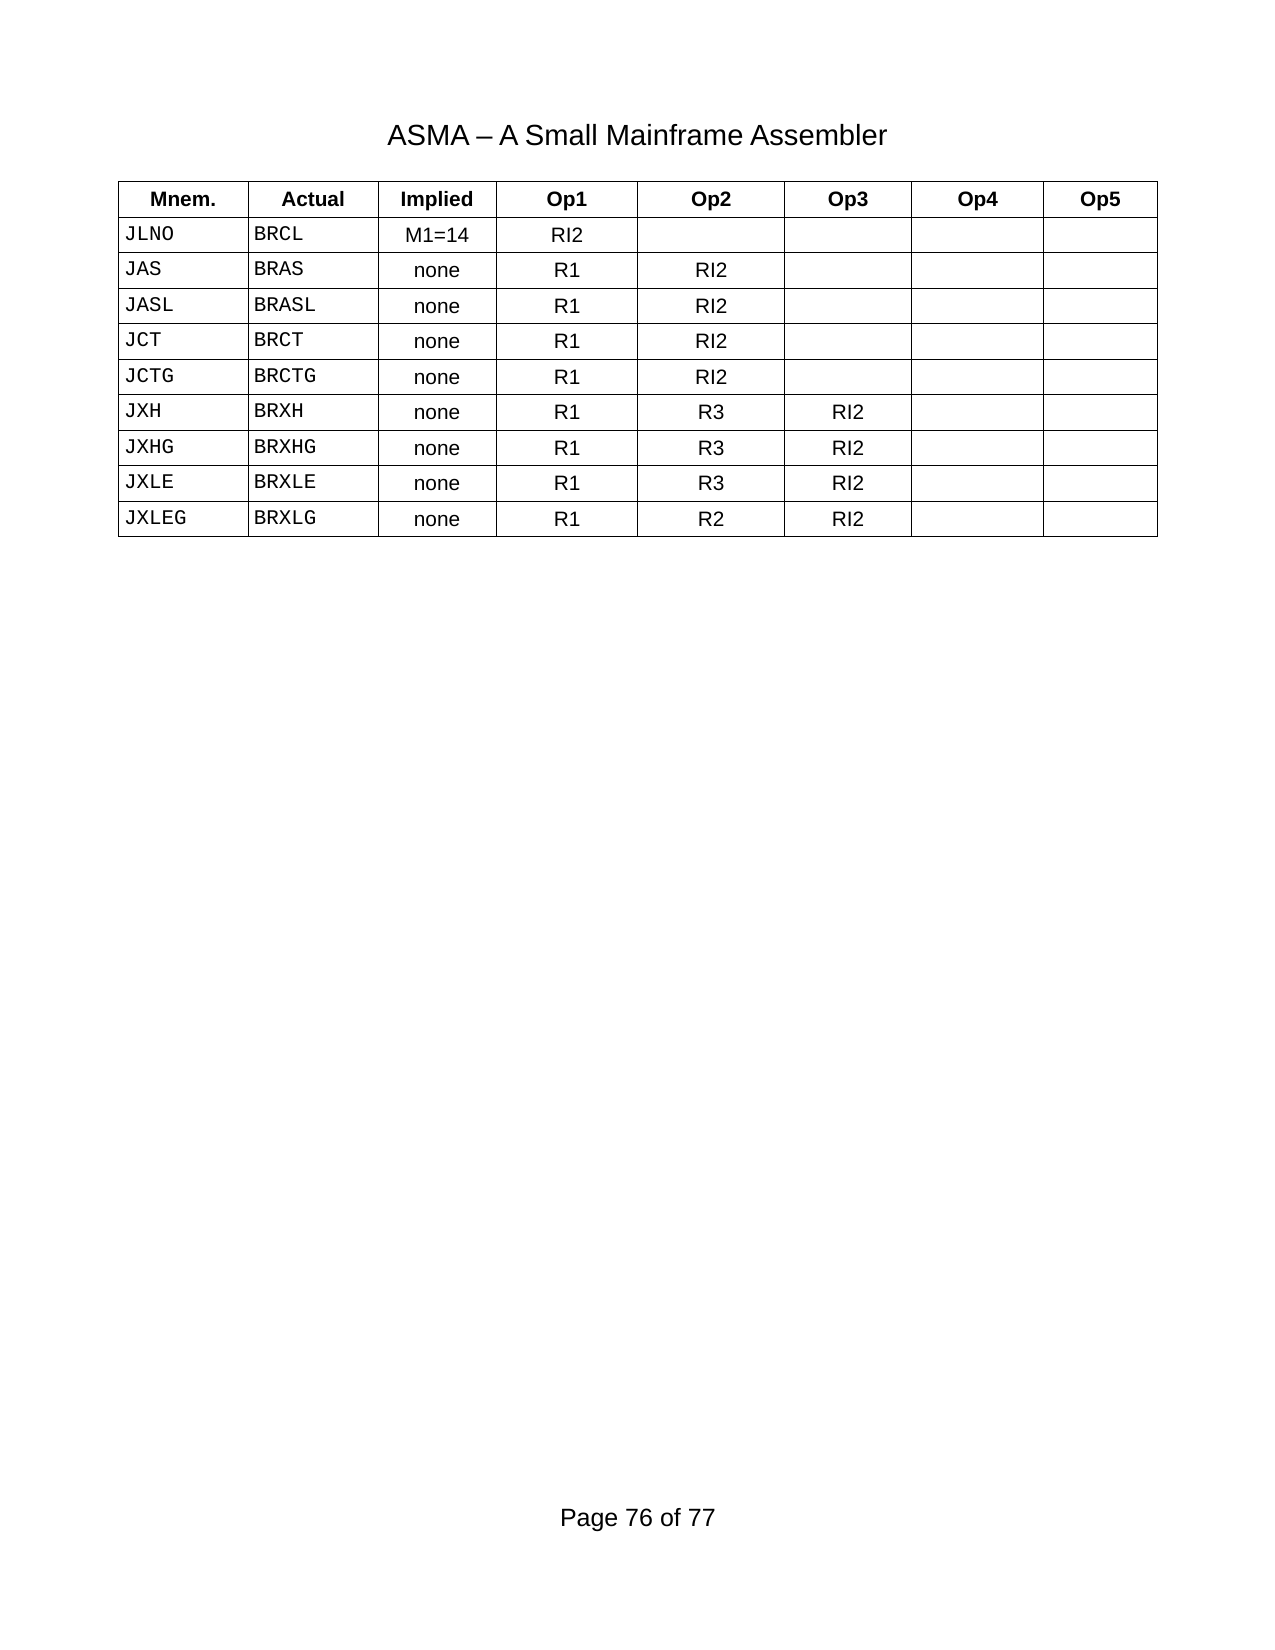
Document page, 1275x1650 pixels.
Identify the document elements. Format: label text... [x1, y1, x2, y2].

table_cell R1 [497, 289, 637, 323]
table_cell [912, 502, 1043, 536]
table_cell JXHG [119, 431, 248, 465]
table_cell JASL [119, 289, 248, 323]
table_cell BRXHG [249, 431, 378, 465]
table_cell BRXLE [249, 466, 378, 501]
table_cell BRCTG [249, 360, 378, 394]
table_cell [1044, 289, 1157, 323]
table_cell R3 [638, 466, 784, 501]
table_cell R2 [638, 502, 784, 536]
table_header Actual [249, 182, 378, 217]
table_cell M1=14 [379, 218, 496, 252]
table_cell none [379, 360, 496, 394]
table_cell JXH [119, 395, 248, 430]
table_cell [912, 360, 1043, 394]
table_cell JCTG [119, 360, 248, 394]
table_cell RI2 [785, 466, 911, 501]
table_cell RI2 [638, 289, 784, 323]
table_cell RI2 [497, 218, 637, 252]
table_cell RI2 [785, 431, 911, 465]
table_cell RI2 [638, 360, 784, 394]
table_header Implied [379, 182, 496, 217]
table_cell BRAS [249, 253, 378, 288]
table_cell JXLE [119, 466, 248, 501]
table_cell R1 [497, 253, 637, 288]
table_cell [1044, 395, 1157, 430]
table_header Op2 [638, 182, 784, 217]
table_cell [1044, 218, 1157, 252]
table_cell RI2 [785, 502, 911, 536]
table_cell [912, 466, 1043, 501]
table_cell none [379, 431, 496, 465]
table_header Op4 [912, 182, 1043, 217]
table_cell [1044, 324, 1157, 359]
table_cell BRXLG [249, 502, 378, 536]
table_header Op5 [1044, 182, 1157, 217]
table_cell none [379, 502, 496, 536]
table_cell RI2 [785, 395, 911, 430]
table_cell [912, 253, 1043, 288]
table_cell none [379, 395, 496, 430]
table_cell [1044, 466, 1157, 501]
table_cell [912, 218, 1043, 252]
table_cell BRXH [249, 395, 378, 430]
table_cell none [379, 324, 496, 359]
table_cell [912, 395, 1043, 430]
table_cell RI2 [638, 253, 784, 288]
table_cell [1044, 253, 1157, 288]
table_cell [1044, 360, 1157, 394]
table_cell [912, 431, 1043, 465]
table_cell [1044, 431, 1157, 465]
table_cell R1 [497, 360, 637, 394]
table_cell BRCL [249, 218, 378, 252]
table_cell BRASL [249, 289, 378, 323]
table_cell [912, 289, 1043, 323]
table_cell R3 [638, 395, 784, 430]
table_cell JLNO [119, 218, 248, 252]
table_cell R1 [497, 466, 637, 501]
table_header Mnem. [119, 182, 248, 217]
table_cell [785, 324, 911, 359]
table_cell R1 [497, 431, 637, 465]
table_cell RI2 [638, 324, 784, 359]
table_cell [785, 360, 911, 394]
table_cell none [379, 289, 496, 323]
table_cell BRCT [249, 324, 378, 359]
table_cell R1 [497, 502, 637, 536]
table_cell none [379, 466, 496, 501]
table_cell R1 [497, 324, 637, 359]
table_header Op3 [785, 182, 911, 217]
table_cell JCT [119, 324, 248, 359]
table_cell [1044, 502, 1157, 536]
table_cell [785, 289, 911, 323]
table_cell [638, 218, 784, 252]
table_cell [785, 253, 911, 288]
table_cell [912, 324, 1043, 359]
table_cell none [379, 253, 496, 288]
table_cell JXLEG [119, 502, 248, 536]
table_cell R1 [497, 395, 637, 430]
table_cell JAS [119, 253, 248, 288]
table_header Op1 [497, 182, 637, 217]
table_cell R3 [638, 431, 784, 465]
table_cell [785, 218, 911, 252]
